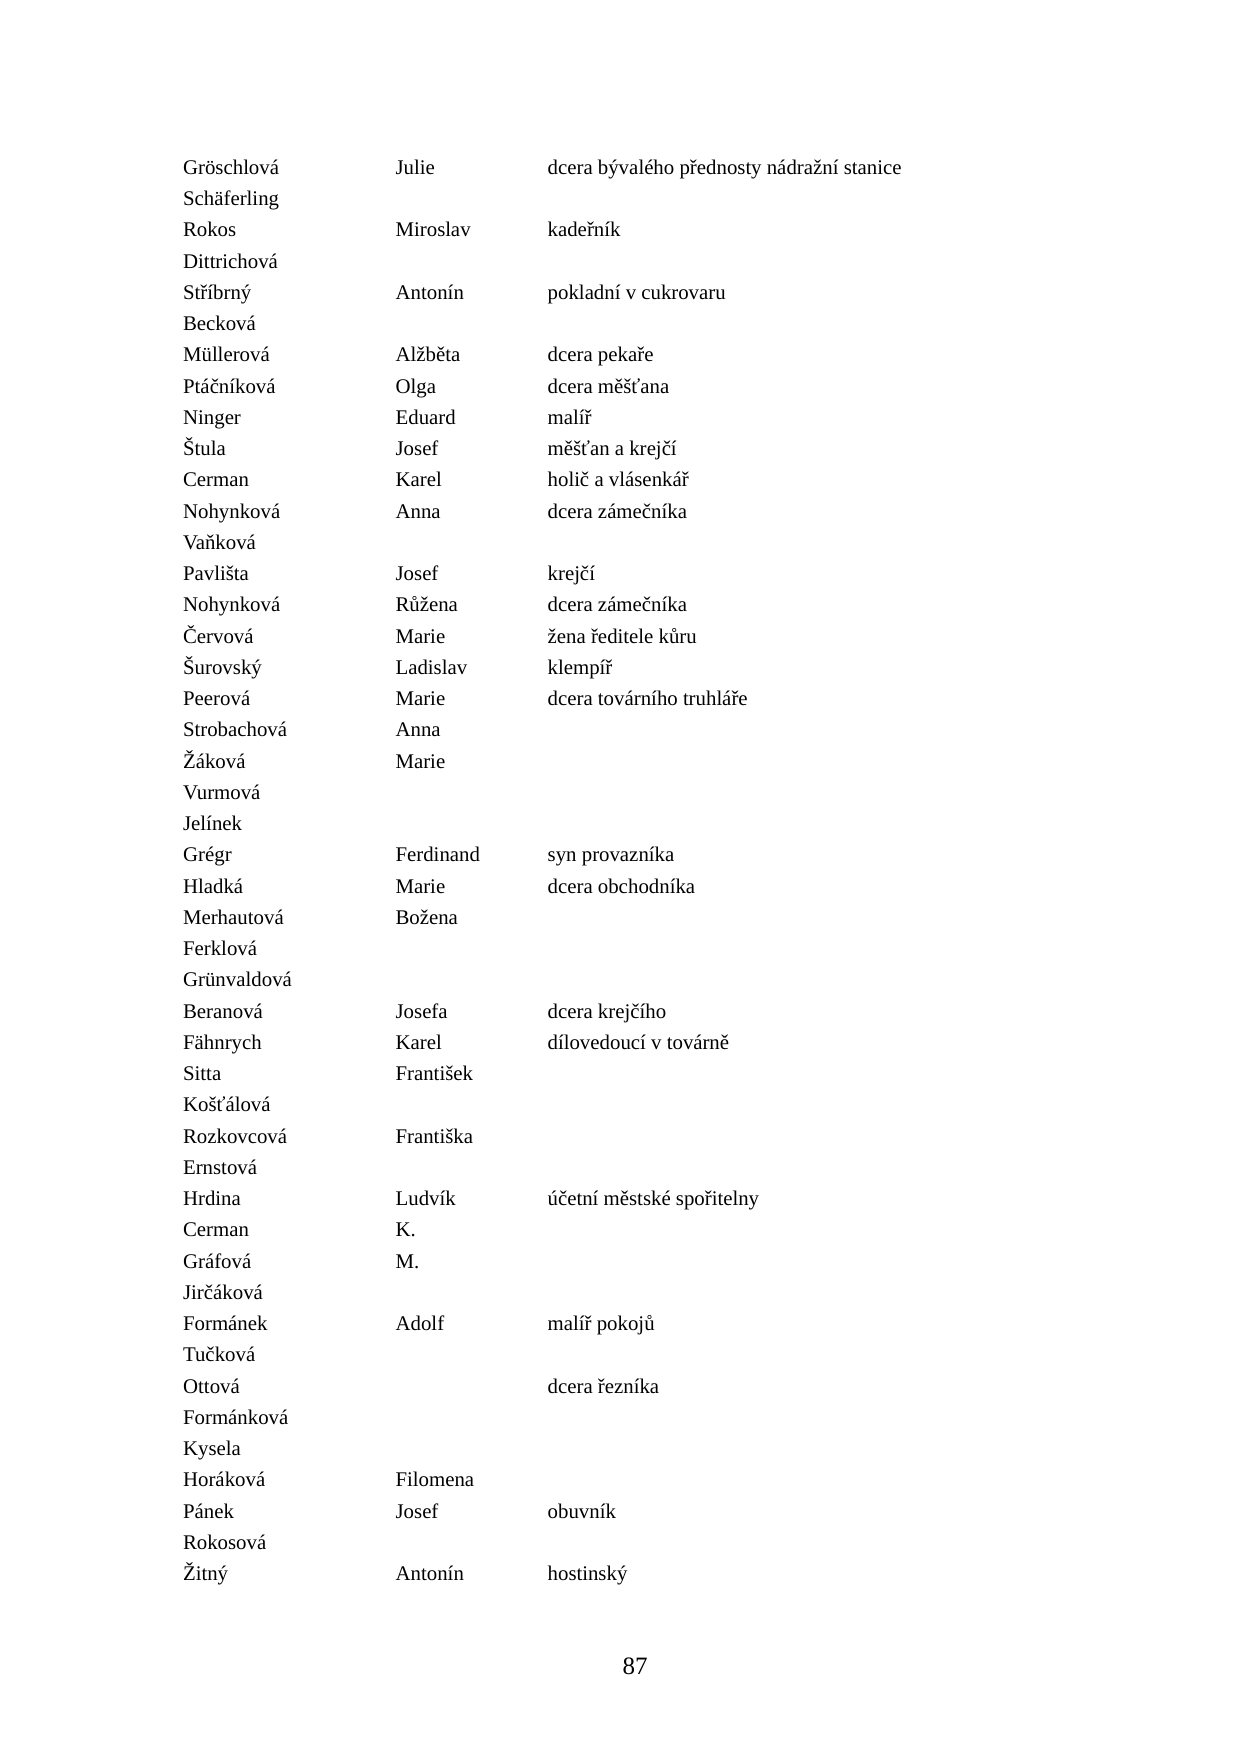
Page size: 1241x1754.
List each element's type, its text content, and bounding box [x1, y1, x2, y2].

table_cell Merhautová [176, 898, 388, 929]
table_cell účetní městské spořitelny [540, 1179, 994, 1210]
table_cell Štula [176, 429, 388, 460]
table_cell [540, 1148, 994, 1179]
table_cell Julie [388, 148, 540, 179]
table_cell [540, 960, 994, 991]
table_cell Rokosová [176, 1523, 388, 1554]
table_cell [540, 1460, 994, 1491]
table_cell Schäferling [176, 179, 388, 210]
table_cell [540, 1429, 994, 1460]
table_cell holič a vlásenkář [540, 460, 994, 491]
table_cell Cerman [176, 460, 388, 491]
table_cell dcera měšťana [540, 366, 994, 398]
table_cell Olga [388, 366, 540, 398]
table_cell dcera řezníka [540, 1366, 994, 1398]
table_cell Nohynková [176, 491, 388, 523]
table_cell [388, 304, 540, 335]
table_cell dílovedoucí v továrně [540, 1023, 994, 1054]
table_cell Vurmová [176, 773, 388, 804]
table_cell Fähnrych [176, 1023, 388, 1054]
table_cell Ninger [176, 398, 388, 429]
table_cell [540, 898, 994, 929]
table_cell Josef [388, 554, 540, 585]
table_cell malíř [540, 398, 994, 429]
table_cell Božena [388, 898, 540, 929]
table_cell Ptáčníková [176, 366, 388, 398]
table_cell Gráfová [176, 1241, 388, 1273]
table_cell [388, 773, 540, 804]
table_cell Antonín [388, 1554, 540, 1585]
table_cell Žitný [176, 1554, 388, 1585]
table_cell Alžběta [388, 335, 540, 366]
table_cell Marie [388, 741, 540, 773]
table_cell Pavlišta [176, 554, 388, 585]
table_cell [540, 1523, 994, 1554]
table_cell Jirčáková [176, 1273, 388, 1304]
table_cell Formánková [176, 1398, 388, 1429]
table_cell Josef [388, 1491, 540, 1523]
table_cell Rokos [176, 210, 388, 241]
table_cell kadeřník [540, 210, 994, 241]
table_cell Hladká [176, 866, 388, 898]
table_cell [388, 523, 540, 554]
table_cell [540, 1335, 994, 1366]
table_cell obuvník [540, 1491, 994, 1523]
table_cell Grünvaldová [176, 960, 388, 991]
table_cell dcera bývalého přednosty nádražní stanice [540, 148, 994, 179]
table_cell [388, 1148, 540, 1179]
table_cell Beranová [176, 991, 388, 1023]
table_cell Pánek [176, 1491, 388, 1523]
table_cell [540, 1398, 994, 1429]
table_cell hostinský [540, 1554, 994, 1585]
table_cell Ferklová [176, 929, 388, 960]
table_cell krejčí [540, 554, 994, 585]
table_cell Horáková [176, 1460, 388, 1491]
table_cell [388, 1523, 540, 1554]
table_cell [540, 179, 994, 210]
table_cell Rozkovcová [176, 1116, 388, 1148]
table_cell Marie [388, 616, 540, 648]
table_cell Červová [176, 616, 388, 648]
table_cell [540, 1116, 994, 1148]
table_cell Anna [388, 491, 540, 523]
table_cell Ludvík [388, 1179, 540, 1210]
table_cell [540, 304, 994, 335]
table_cell Tučková [176, 1335, 388, 1366]
table_cell dcera obchodníka [540, 866, 994, 898]
table_cell měšťan a krejčí [540, 429, 994, 460]
table_cell [388, 1085, 540, 1116]
table_cell František [388, 1054, 540, 1085]
table_cell M. [388, 1241, 540, 1273]
table_cell [540, 1241, 994, 1273]
table_cell Eduard [388, 398, 540, 429]
table_cell Adolf [388, 1304, 540, 1335]
table_cell [540, 241, 994, 273]
table_cell [540, 1273, 994, 1304]
table_cell K. [388, 1210, 540, 1241]
table_cell Šurovský [176, 648, 388, 679]
table_cell dcera krejčího [540, 991, 994, 1023]
table_cell Müllerová [176, 335, 388, 366]
table_cell [388, 960, 540, 991]
table_cell [388, 241, 540, 273]
table_cell malíř pokojů [540, 1304, 994, 1335]
table_cell [540, 929, 994, 960]
table_cell Hrdina [176, 1179, 388, 1210]
table_cell [540, 523, 994, 554]
table_cell Košťálová [176, 1085, 388, 1116]
table_cell Ladislav [388, 648, 540, 679]
table_cell [388, 929, 540, 960]
table_cell žena ředitele kůru [540, 616, 994, 648]
table_cell Ottová [176, 1366, 388, 1398]
table_cell [540, 1085, 994, 1116]
table_cell syn provazníka [540, 835, 994, 866]
table_cell dcera zámečníka [540, 585, 994, 616]
table_cell [540, 804, 994, 835]
table_cell [388, 1366, 540, 1398]
table_cell Kysela [176, 1429, 388, 1460]
table_cell Strobachová [176, 710, 388, 741]
table_cell Karel [388, 460, 540, 491]
table_cell Cerman [176, 1210, 388, 1241]
table_cell [540, 773, 994, 804]
table_cell [388, 1429, 540, 1460]
table_cell Filomena [388, 1460, 540, 1491]
table_cell Formánek [176, 1304, 388, 1335]
table_cell Stříbrný [176, 273, 388, 304]
table_cell Becková [176, 304, 388, 335]
table_cell Ernstová [176, 1148, 388, 1179]
table_cell [388, 804, 540, 835]
table_cell Karel [388, 1023, 540, 1054]
table_cell Anna [388, 710, 540, 741]
table_cell pokladní v cukrovaru [540, 273, 994, 304]
table_cell dcera továrního truhláře [540, 679, 994, 710]
table_cell [540, 1210, 994, 1241]
table_cell dcera pekaře [540, 335, 994, 366]
table_cell Františka [388, 1116, 540, 1148]
table_cell Sitta [176, 1054, 388, 1085]
table_cell Žáková [176, 741, 388, 773]
table_cell Vaňková [176, 523, 388, 554]
table_cell Antonín [388, 273, 540, 304]
table_cell Grégr [176, 835, 388, 866]
table_cell [388, 1335, 540, 1366]
table_cell dcera zámečníka [540, 491, 994, 523]
table_cell Peerová [176, 679, 388, 710]
table_cell Růžena [388, 585, 540, 616]
table_cell [388, 1273, 540, 1304]
table_cell Dittrichová [176, 241, 388, 273]
table_cell Ferdinand [388, 835, 540, 866]
table_cell [540, 710, 994, 741]
table_cell Gröschlová [176, 148, 388, 179]
table_cell Marie [388, 866, 540, 898]
table_cell Nohynková [176, 585, 388, 616]
table_cell [388, 179, 540, 210]
table_cell Marie [388, 679, 540, 710]
table_cell klempíř [540, 648, 994, 679]
table_cell Josefa [388, 991, 540, 1023]
table_cell [540, 741, 994, 773]
table_cell [388, 1398, 540, 1429]
table_cell Josef [388, 429, 540, 460]
table_cell [540, 1054, 994, 1085]
table_cell Jelínek [176, 804, 388, 835]
table_cell Miroslav [388, 210, 540, 241]
